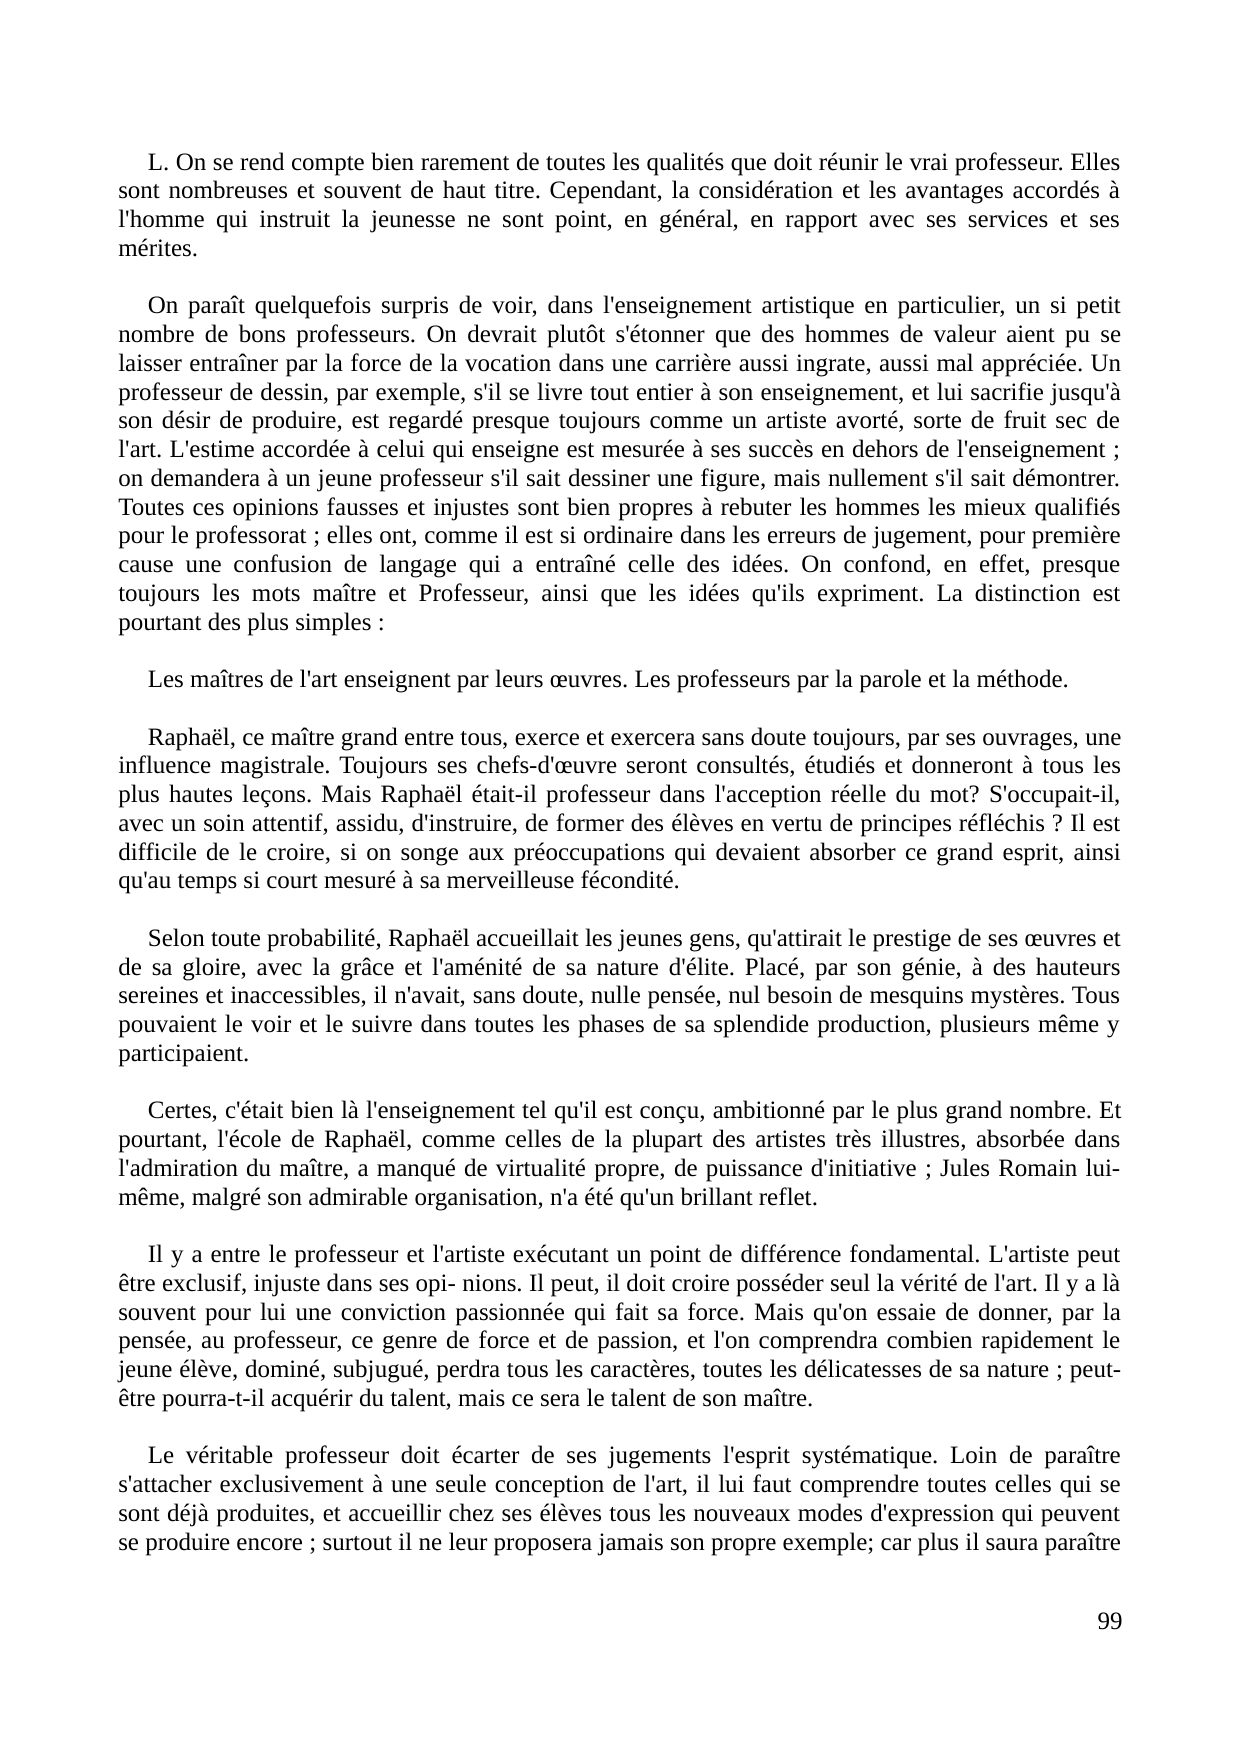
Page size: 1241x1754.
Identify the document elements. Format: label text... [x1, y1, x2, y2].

text Certes, c'était bien là l'enseignement tel qu'il est conçu, ambitionné par le plus grand nombre. Et pourtant, l'école de Raphaël, comme celles de la plupart des artistes très illustres, absorbée dans l'admiration du maître, a manqué de virtualité propre, de puissance d'initiative ; Jules Romain lui-même, malgré son admirable organisation, n'a été qu'un brillant reflet. [118, 1096, 1122, 1211]
text Selon toute probabilité, Raphaël accueillait les jeunes gens, qu'attirait le prestige de ses œuvres et de sa gloire, avec la grâce et l'aménité de sa nature d'élite. Placé, par son génie, à des hauteurs sereines et inaccessibles, il n'avait, sans doute, nulle pensée, nul besoin de mesquins mystères. Tous pouvaient le voir et le suivre dans toutes les phases de sa splendide production, plusieurs même y participaient. [118, 923, 1122, 1067]
text On paraît quelquefois surpris de voir, dans l'enseignement artistique en particulier, un si petit nombre de bons professeurs. On devrait plutôt s'étonner que des hommes de valeur aient pu se laisser entraîner par la force de la vocation dans une carrière aussi ingrate, aussi mal appréciée. Un professeur de dessin, par exemple, s'il se livre tout entier à son enseignement, et lui sacrifie jusqu'à son désir de produire, est regardé presque toujours comme un artiste avorté, sorte de fruit sec de l'art. L'estime accordée à celui qui enseigne est mesurée à ses succès en dehors de l'enseignement ; on demandera à un jeune professeur s'il sait dessiner une figure, mais nullement s'il sait démontrer. Toutes ces opinions fausses et injustes sont bien propres à rebuter les hommes les mieux qualifiés pour le professorat ; elles ont, comme il est si ordinaire dans les erreurs de jugement, pour première cause une confusion de langage qui a entraîné celle des idées. On confond, en effet, presque toujours les mots maître et Professeur, ainsi que les idées qu'ils expriment. La distinction est pourtant des plus simples : [118, 291, 1122, 636]
text Raphaël, ce maître grand entre tous, exerce et exercera sans doute toujours, par ses ouvrages, une influence magistrale. Toujours ses chefs-d'œuvre seront consultés, étudiés et donneront à tous les plus hautes leçons. Mais Raphaël était-il professeur dans l'acception réelle du mot? S'occupait-il, avec un soin attentif, assidu, d'instruire, de former des élèves en vertu de principes réfléchis ? Il est difficile de le croire, si on songe aux préoccupations qui devaient absorber ce grand esprit, ainsi qu'au temps si court mesuré à sa merveilleuse fécondité. [118, 722, 1122, 894]
text Les maîtres de l'art enseignent par leurs œuvres. Les professeurs par la parole et la méthode. [118, 664, 1122, 693]
text L. On se rend compte bien rarement de toutes les qualités que doit réunir le vrai professeur. Elles sont nombreuses et souvent de haut titre. Cependant, la considération et les avantages accordés à l'homme qui instruit la jeunesse ne sont point, en général, en rapport avec ses services et ses mérites. [118, 147, 1122, 262]
text Il y a entre le professeur et l'artiste exécutant un point de différence fondamental. L'artiste peut être exclusif, injuste dans ses opi- nions. Il peut, il doit croire posséder seul la vérité de l'art. Il y a là souvent pour lui une conviction passionnée qui fait sa force. Mais qu'on essaie de donner, par la pensée, au professeur, ce genre de force et de passion, et l'on comprendra combien rapidement le jeune élève, dominé, subjugué, perdra tous les caractères, toutes les délicatesses de sa nature ; peut-être pourra-t-il acquérir du talent, mais ce sera le talent de son maître. [118, 1239, 1122, 1412]
text Le véritable professeur doit écarter de ses jugements l'esprit systématique. Loin de paraître s'attacher exclusivement à une seule conception de l'art, il lui faut comprendre toutes celles qui se sont déjà produites, et accueillir chez ses élèves tous les nouveaux modes d'expression qui peuvent se produire encore ; surtout il ne leur proposera jamais son propre exemple; car plus il saura paraître [118, 1441, 1122, 1556]
